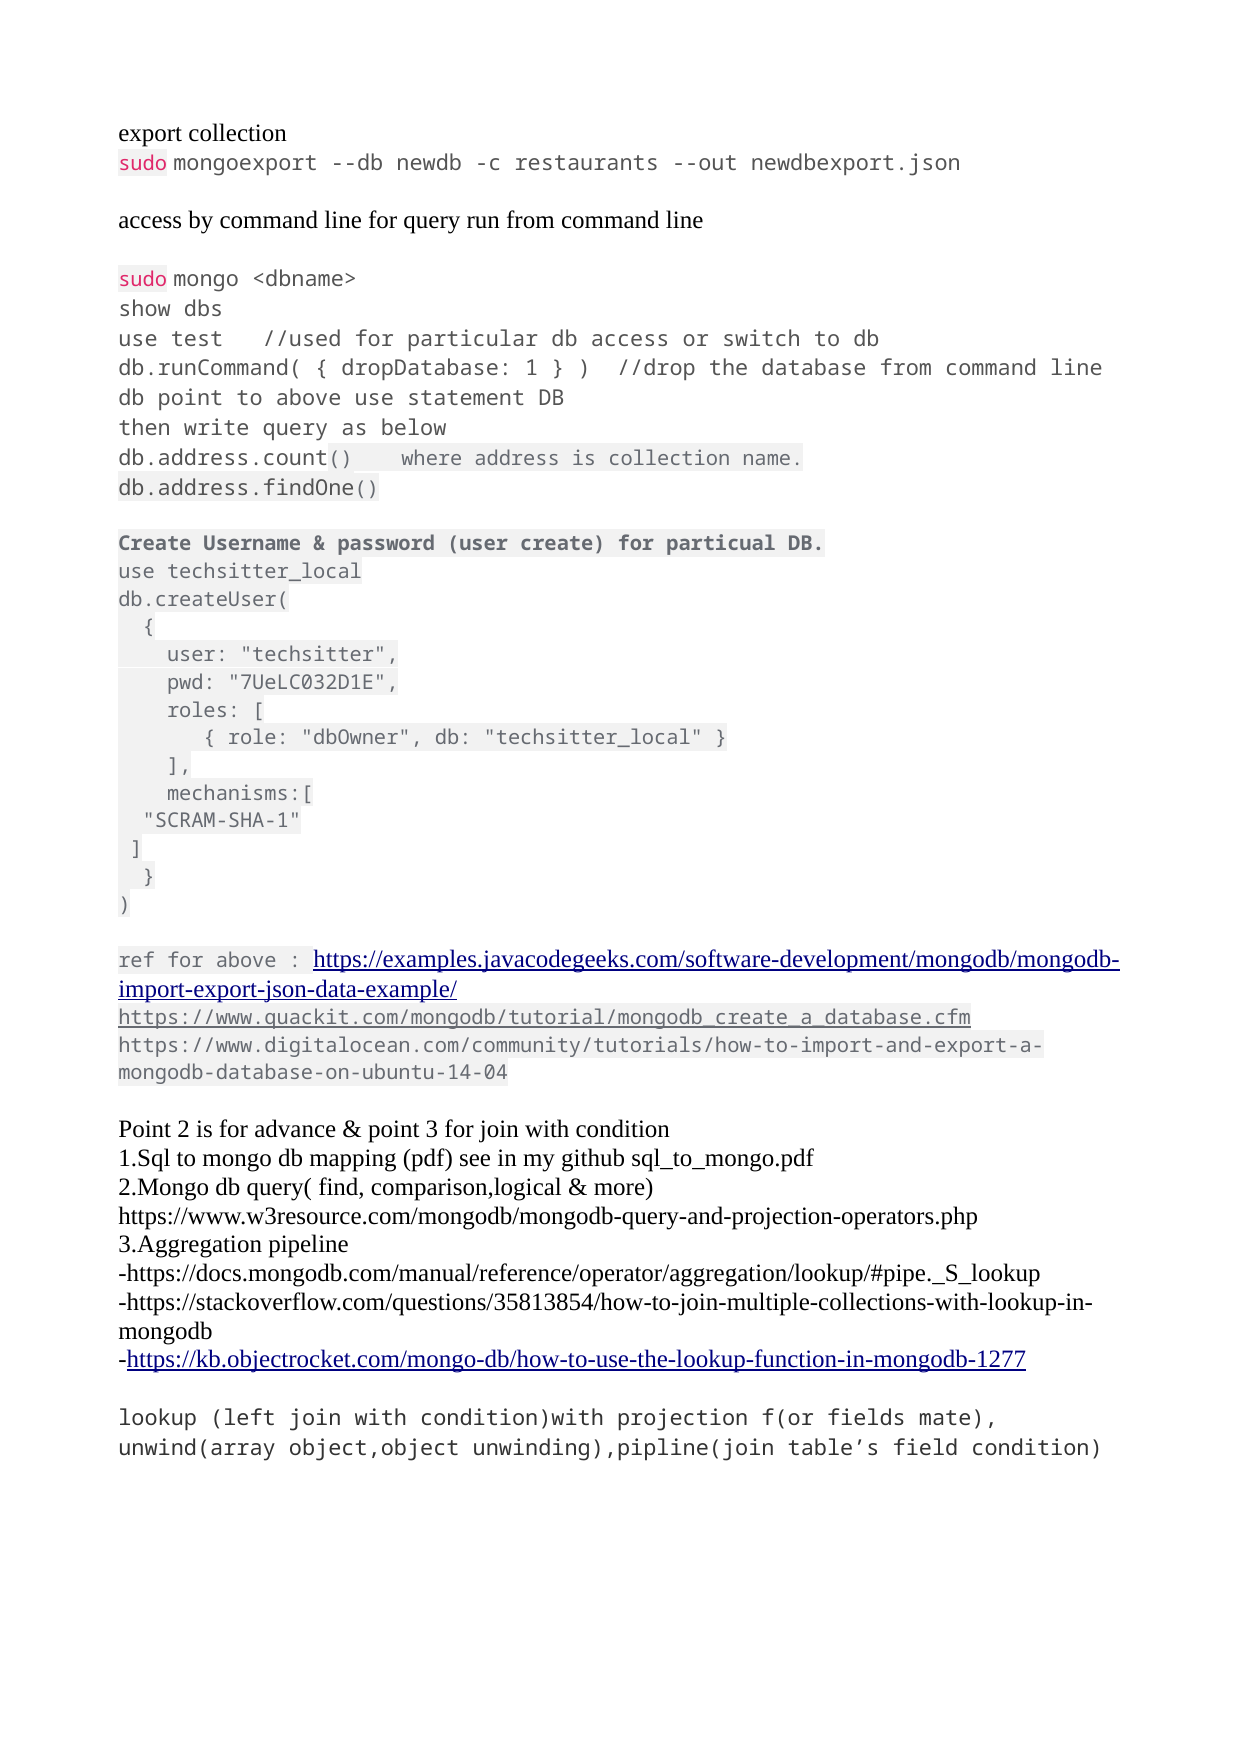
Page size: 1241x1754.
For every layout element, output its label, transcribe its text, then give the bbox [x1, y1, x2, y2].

text ], [118, 751, 1122, 778]
text use techsitter_local [118, 557, 1122, 584]
text show dbs [118, 293, 1122, 322]
text 1.Sql to mongo db mapping (pdf) see in my github sql_to_mongo.pdf [118, 1143, 1122, 1172]
text export collection [118, 118, 1122, 147]
text 2.Mongo db query( find, comparison,logical & more) [118, 1172, 1122, 1201]
text then write query as below [118, 412, 1122, 442]
text db.createUser( [118, 584, 1122, 612]
text db.address.count() where address is collection name. [118, 442, 1122, 471]
text Point 2 is for advance & point 3 for join with condition [118, 1114, 1122, 1143]
text lookup (left join with condition)with projection f(or fields mate), unwind(array object,object unwinding),pipline(join table’s field condition) [118, 1402, 1122, 1462]
text mechanisms:[ [118, 778, 1122, 806]
text https://www.w3resource.com/mongodb/mongodb-query-and-projection-operators.php [118, 1201, 1122, 1229]
text sudo mongo <dbname> [118, 263, 1122, 293]
text sudo mongoexport --db newdb -c restaurants --out newdbexport.json [118, 147, 1122, 177]
text https://www.quackit.com/mongodb/tutorial/mongodb_create_a_database.cfm [118, 1003, 1122, 1030]
text db.address.findOne() [118, 471, 1122, 501]
text } [118, 861, 1122, 889]
text -https://kb.objectrocket.com/mongo-db/how-to-use-the-lookup-function-in-mongodb-1277 [118, 1344, 1122, 1373]
text user: "techsitter", [118, 640, 1122, 667]
text https://www.digitalocean.com/community/tutorials/how-to-import-and-export-a-mongodb-database-on-ubuntu-14-04 [118, 1030, 1122, 1086]
text ) [118, 889, 1122, 917]
text -https://stackoverflow.com/questions/35813854/how-to-join-multiple-collections-with-lookup-in-mongodb [118, 1287, 1122, 1344]
text -https://docs.mongodb.com/manual/reference/operator/aggregation/lookup/#pipe._S_lookup [118, 1258, 1122, 1287]
text use test //used for particular db access or switch to db [118, 322, 1122, 352]
text { role: "dbOwner", db: "techsitter_local" } [118, 723, 1122, 751]
text "SCRAM-SHA-1" [118, 806, 1122, 834]
text pwd: "7UeLC032D1E", [118, 667, 1122, 695]
text 3.Aggregation pipeline [118, 1229, 1122, 1258]
text ref for above : https://examples.javacodegeeks.com/software-development/mongodb/mongodb-import-export-json-data-example/ [118, 944, 1122, 1003]
text db.runCommand( { dropDatabase: 1 } ) //drop the database from command line db point to above use statement DB [118, 352, 1122, 412]
text Create Username & password (user create) for particual DB. [118, 529, 1122, 557]
text ] [118, 834, 1122, 861]
text roles: [ [118, 695, 1122, 723]
text access by command line for query run from command line [118, 205, 1122, 234]
text { [118, 612, 1122, 640]
